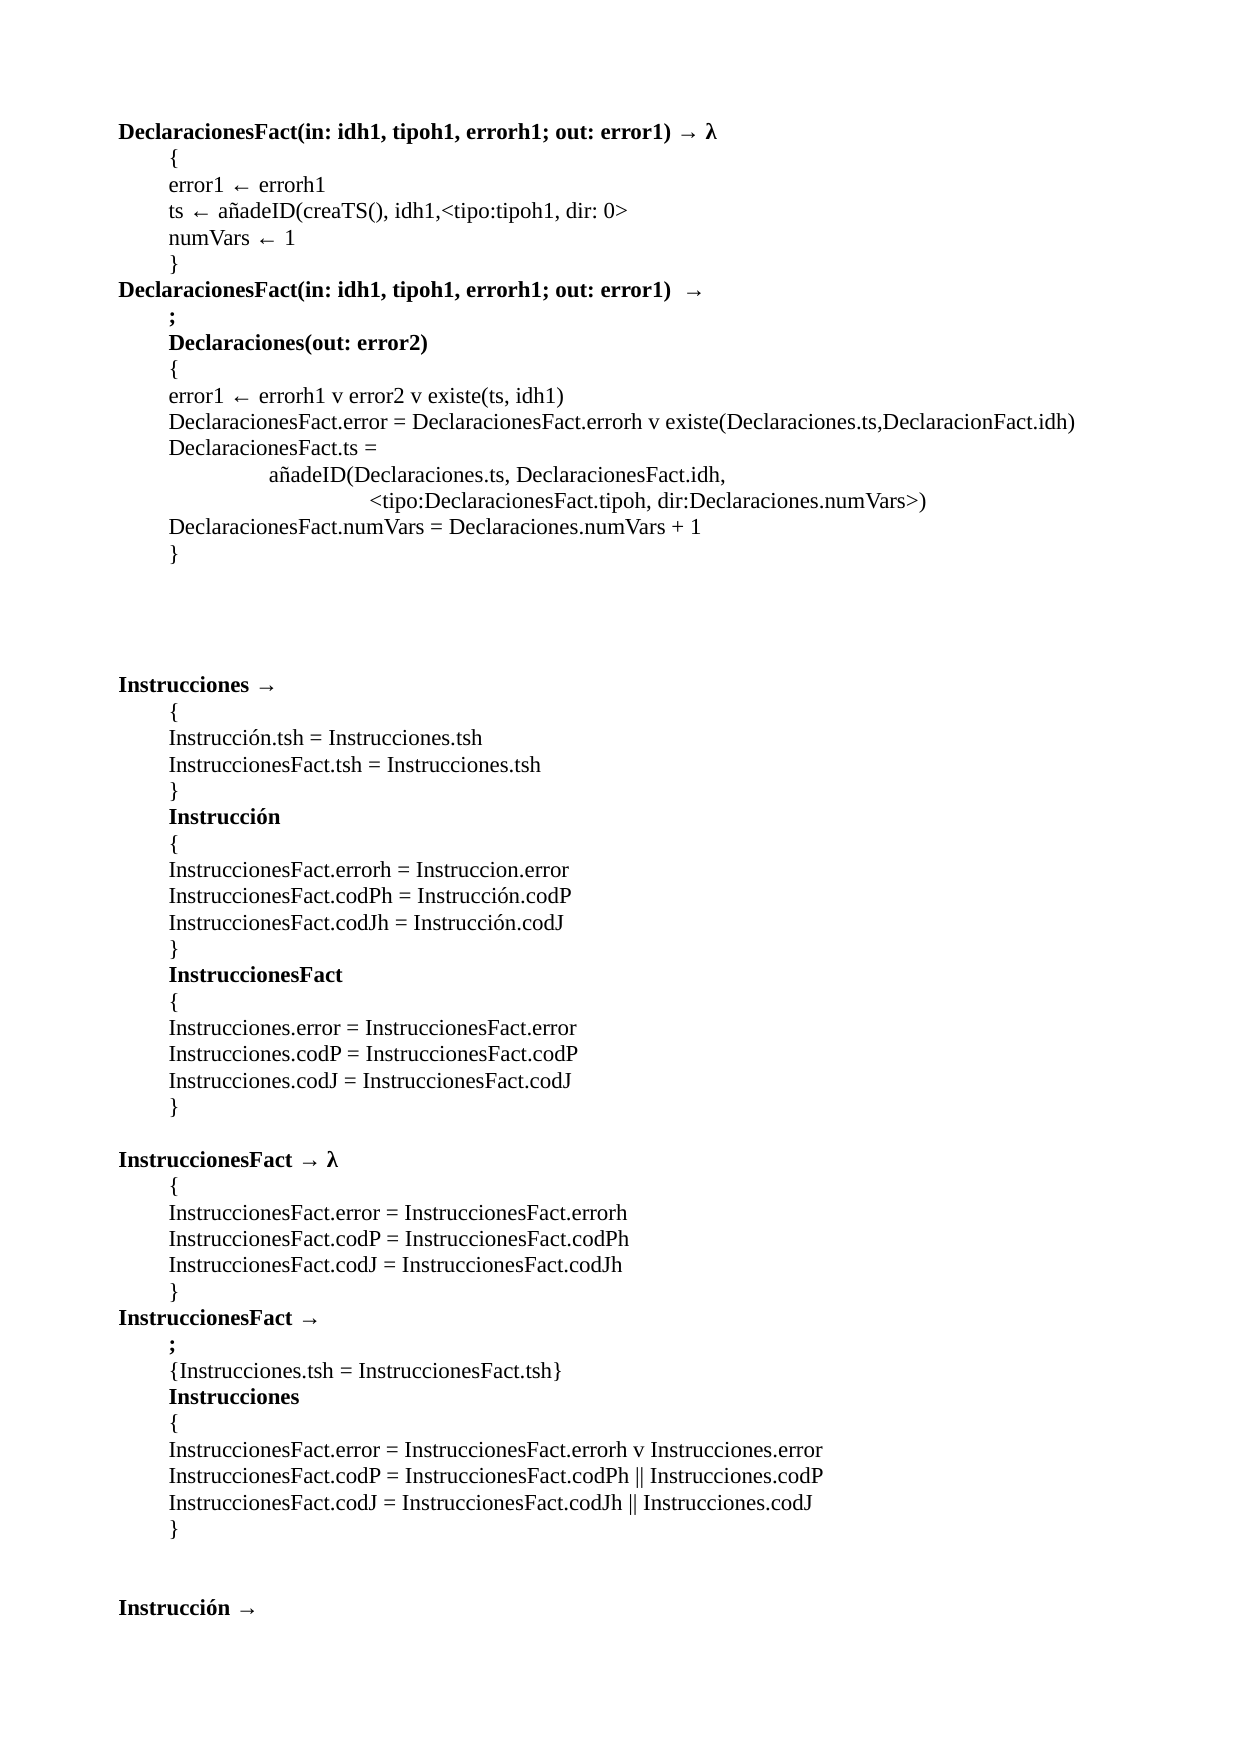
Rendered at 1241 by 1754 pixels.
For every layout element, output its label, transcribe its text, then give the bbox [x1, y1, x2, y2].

text numVars ← 1 [118, 223, 1122, 250]
text InstruccionesFact [118, 961, 1122, 988]
text añadeID(Declaraciones.ts, DeclaracionesFact.idh, [118, 461, 1122, 487]
text } [118, 777, 1122, 803]
text InstruccionesFact.errorh = Instruccion.error [118, 856, 1122, 882]
text error1 ← errorh1 [118, 171, 1122, 197]
text Instrucción [118, 803, 1122, 830]
text ; [118, 303, 1122, 329]
text DeclaracionesFact.ts = [118, 434, 1122, 461]
text Instrucción → [118, 1594, 1122, 1620]
text { [118, 830, 1122, 856]
text ts ← añadeID(creaTS(), idh1,<tipo:tipoh1, dir: 0> [118, 197, 1122, 223]
text DeclaracionesFact.error = DeclaracionesFact.errorh v existe(Declaraciones.ts,DeclaracionFact.idh) [118, 408, 1122, 434]
text InstruccionesFact → λ [118, 1146, 1122, 1172]
text InstruccionesFact.codP = InstruccionesFact.codPh [118, 1225, 1122, 1251]
text } [118, 935, 1122, 961]
text Instrucciones.codJ = InstruccionesFact.codJ [118, 1067, 1122, 1093]
text error1 ← errorh1 v error2 v existe(ts, idh1) [118, 382, 1122, 408]
text } [118, 1278, 1122, 1304]
text DeclaracionesFact.numVars = Declaraciones.numVars + 1 [118, 513, 1122, 540]
text DeclaracionesFact(in: idh1, tipoh1, errorh1; out: error1) → [118, 276, 1122, 303]
text { [118, 1172, 1122, 1199]
text InstruccionesFact → [118, 1304, 1122, 1330]
text ; [118, 1330, 1122, 1357]
text InstruccionesFact.codJh = Instrucción.codJ [118, 909, 1122, 935]
text } [118, 1515, 1122, 1541]
text InstruccionesFact.codPh = Instrucción.codP [118, 882, 1122, 909]
text } [118, 540, 1122, 566]
text { [118, 355, 1122, 382]
text Instrucción.tsh = Instrucciones.tsh [118, 724, 1122, 751]
text Declaraciones(out: error2) [118, 329, 1122, 355]
text <tipo:DeclaracionesFact.tipoh, dir:Declaraciones.numVars>) [118, 487, 1122, 513]
text { [118, 988, 1122, 1014]
text Instrucciones.error = InstruccionesFact.error [118, 1014, 1122, 1041]
text DeclaracionesFact(in: idh1, tipoh1, errorh1; out: error1) → λ [118, 118, 1122, 144]
text InstruccionesFact.codJ = InstruccionesFact.codJh || Instrucciones.codJ [118, 1488, 1122, 1515]
text InstruccionesFact.tsh = Instrucciones.tsh [118, 751, 1122, 777]
text Instrucciones.codP = InstruccionesFact.codP [118, 1041, 1122, 1067]
text { [118, 698, 1122, 724]
text InstruccionesFact.codP = InstruccionesFact.codPh || Instrucciones.codP [118, 1462, 1122, 1488]
text } [118, 1093, 1122, 1119]
text InstruccionesFact.codJ = InstruccionesFact.codJh [118, 1251, 1122, 1278]
text { [118, 144, 1122, 171]
text Instrucciones → [118, 672, 1122, 698]
text { [118, 1409, 1122, 1436]
text InstruccionesFact.error = InstruccionesFact.errorh v Instrucciones.error [118, 1436, 1122, 1462]
text } [118, 250, 1122, 276]
text {Instrucciones.tsh = InstruccionesFact.tsh} [118, 1357, 1122, 1383]
text Instrucciones [118, 1383, 1122, 1409]
text InstruccionesFact.error = InstruccionesFact.errorh [118, 1199, 1122, 1225]
